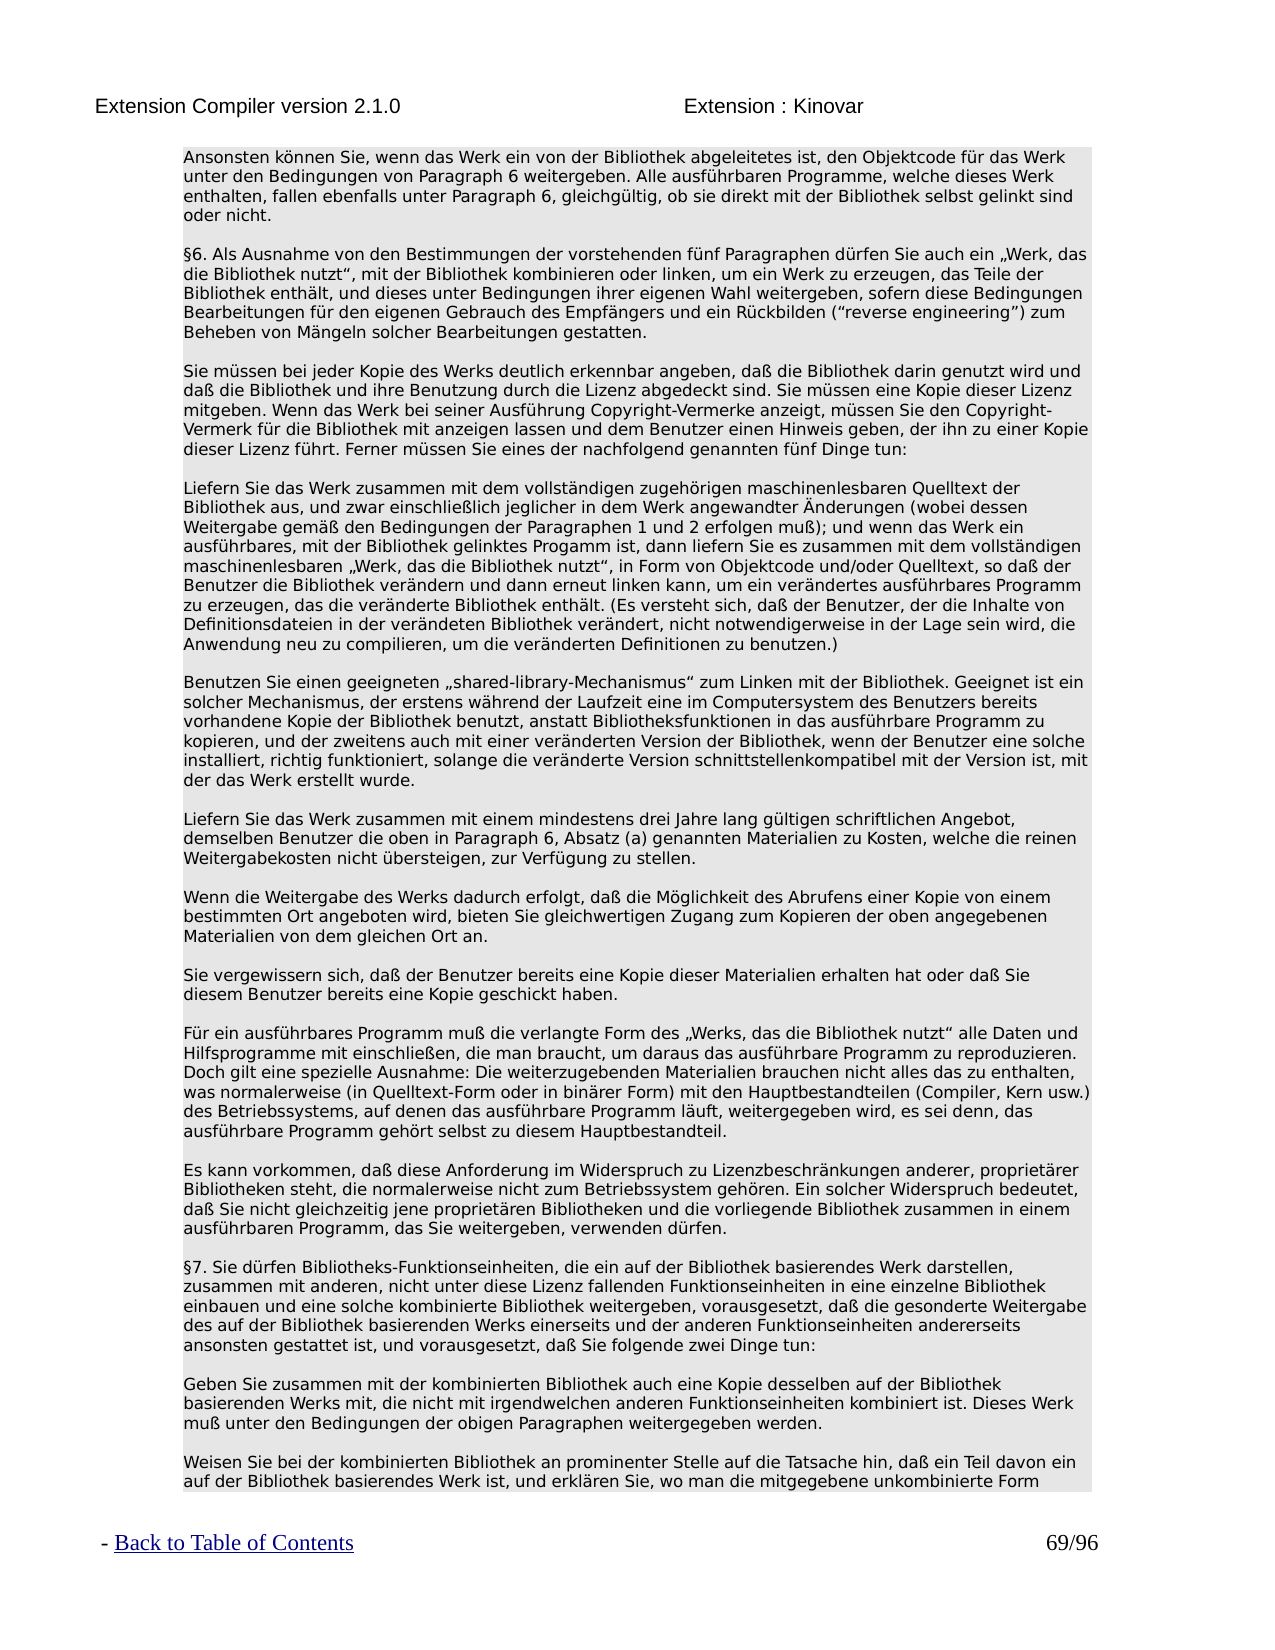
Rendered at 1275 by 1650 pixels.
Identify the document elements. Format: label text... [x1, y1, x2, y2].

text Sie müssen bei jeder Kopie des Werks deutlich erkennbar angeben, daß die Bibliothek darin genutzt wird und daß die Bibliothek und ihre Benutzung durch die Lizenz abgedeckt sind. Sie müssen eine Kopie dieser Lizenz mitgeben. Wenn das Werk bei seiner Ausführung Copyright-Vermerke anzeigt, müssen Sie den Copyright-Vermerk für die Bibliothek mit anzeigen lassen und dem Benutzer einen Hinweis geben, der ihn zu einer Kopie dieser Lizenz führt. Ferner müssen Sie eines der nachfolgend genannten fünf Dinge tun: [183, 362, 1092, 459]
text §7. Sie dürfen Bibliotheks-Funktionseinheiten, die ein auf der Bibliothek basierendes Werk darstellen, zusammen mit anderen, nicht unter diese Lizenz fallenden Funktionseinheiten in eine einzelne Bibliothek einbauen und eine solche kombinierte Bibliothek weitergeben, vorausgesetzt, daß die gesonderte Weitergabe des auf der Bibliothek basierenden Werks einerseits und der anderen Funktionseinheiten andererseits ansonsten gestattet ist, und vorausgesetzt, daß Sie folgende zwei Dinge tun: [183, 1258, 1092, 1355]
text Ansonsten können Sie, wenn das Werk ein von der Bibliothek abgeleitetes ist, den Objektcode für das Werk unter den Bedingungen von Paragraph 6 weitergeben. Alle ausführbaren Programme, welche dieses Werk enthalten, fallen ebenfalls unter Paragraph 6, gleichgültig, ob sie direkt mit der Bibliothek selbst gelinkt sind oder nicht. [183, 147, 1092, 225]
text Weisen Sie bei der kombinierten Bibliothek an prominenter Stelle auf die Tatsache hin, daß ein Teil davon ein auf der Bibliothek basierendes Werk ist, und erklären Sie, wo man die mitgegebene unkombinierte Form [183, 1453, 1092, 1492]
text §6. Als Ausnahme von den Bestimmungen der vorstehenden fünf Paragraphen dürfen Sie auch ein „Werk, das die Bibliothek nutzt“, mit der Bibliothek kombinieren oder linken, um ein Werk zu erzeugen, das Teile der Bibliothek enthält, und dieses unter Bedingungen ihrer eigenen Wahl weitergeben, sofern diese Bedingungen Bearbeitungen für den eigenen Gebrauch des Empfängers und ein Rückbilden (“reverse engineering”) zum Beheben von Mängeln solcher Bearbeitungen gestatten. [183, 245, 1092, 342]
text Benutzen Sie einen geeigneten „shared-library-Mechanismus“ zum Linken mit der Bibliothek. Geeignet ist ein solcher Mechanismus, der erstens während der Laufzeit eine im Computersystem des Benutzers bereits vorhandene Kopie der Bibliothek benutzt, anstatt Bibliotheksfunktionen in das ausführbare Programm zu kopieren, und der zweitens auch mit einer veränderten Version der Bibliothek, wenn der Benutzer eine solche installiert, richtig funktioniert, solange die veränderte Version schnittstellenkompatibel mit der Version ist, mit der das Werk erstellt wurde. [183, 673, 1092, 790]
text Liefern Sie das Werk zusammen mit einem mindestens drei Jahre lang gültigen schriftlichen Angebot, demselben Benutzer die oben in Paragraph 6, Absatz (a) genannten Materialien zu Kosten, welche die reinen Weitergabekosten nicht übersteigen, zur Verfügung zu stellen. [183, 810, 1092, 868]
text Liefern Sie das Werk zusammen mit dem vollständigen zugehörigen maschinenlesbaren Quelltext der Bibliothek aus, und zwar einschließlich jeglicher in dem Werk angewandter Änderungen (wobei dessen Weitergabe gemäß den Bedingungen der Paragraphen 1 und 2 erfolgen muß); und wenn das Werk ein ausführbares, mit der Bibliothek gelinktes Progamm ist, dann liefern Sie es zusammen mit dem vollständigen maschinenlesbaren „Werk, das die Bibliothek nutzt“, in Form von Objektcode und/oder Quelltext, so daß der Benutzer die Bibliothek verändern und dann erneut linken kann, um ein verändertes ausführbares Programm zu erzeugen, das die veränderte Bibliothek enthält. (Es versteht sich, daß der Benutzer, der die Inhalte von Definitionsdateien in der verändeten Bibliothek verändert, nicht notwendigerweise in der Lage sein wird, die Anwendung neu zu compilieren, um die veränderten Definitionen zu benutzen.) [183, 479, 1092, 654]
text Für ein ausführbares Programm muß die verlangte Form des „Werks, das die Bibliothek nutzt“ alle Daten und Hilfsprogramme mit einschließen, die man braucht, um daraus das ausführbare Programm zu reproduzieren. Doch gilt eine spezielle Ausnahme: Die weiterzugebenden Materialien brauchen nicht alles das zu enthalten, was normalerweise (in Quelltext-Form oder in binärer Form) mit den Hauptbestandteilen (Compiler, Kern usw.) des Betriebssystems, auf denen das ausführbare Programm läuft, weitergegeben wird, es sei denn, das ausführbare Programm gehört selbst zu diesem Hauptbestandteil. [183, 1024, 1092, 1141]
text Sie vergewissern sich, daß der Benutzer bereits eine Kopie dieser Materialien erhalten hat oder daß Sie diesem Benutzer bereits eine Kopie geschickt haben. [183, 966, 1092, 1004]
text Es kann vorkommen, daß diese Anforderung im Widerspruch zu Lizenzbeschränkungen anderer, proprietärer Bibliotheken steht, die normalerweise nicht zum Betriebssystem gehören. Ein solcher Widerspruch bedeutet, daß Sie nicht gleichzeitig jene proprietären Bibliotheken und die vorliegende Bibliothek zusammen in einem ausführbaren Programm, das Sie weitergeben, verwenden dürfen. [183, 1160, 1092, 1238]
text Geben Sie zusammen mit der kombinierten Bibliothek auch eine Kopie desselben auf der Bibliothek basierenden Werks mit, die nicht mit irgendwelchen anderen Funktionseinheiten kombiniert ist. Dieses Werk muß unter den Bedingungen der obigen Paragraphen weitergegeben werden. [183, 1375, 1092, 1433]
text Wenn die Weitergabe des Werks dadurch erfolgt, daß die Möglichkeit des Abrufens einer Kopie von einem bestimmten Ort angeboten wird, bieten Sie gleichwertigen Zugang zum Kopieren der oben angegebenen Materialien von dem gleichen Ort an. [183, 888, 1092, 946]
